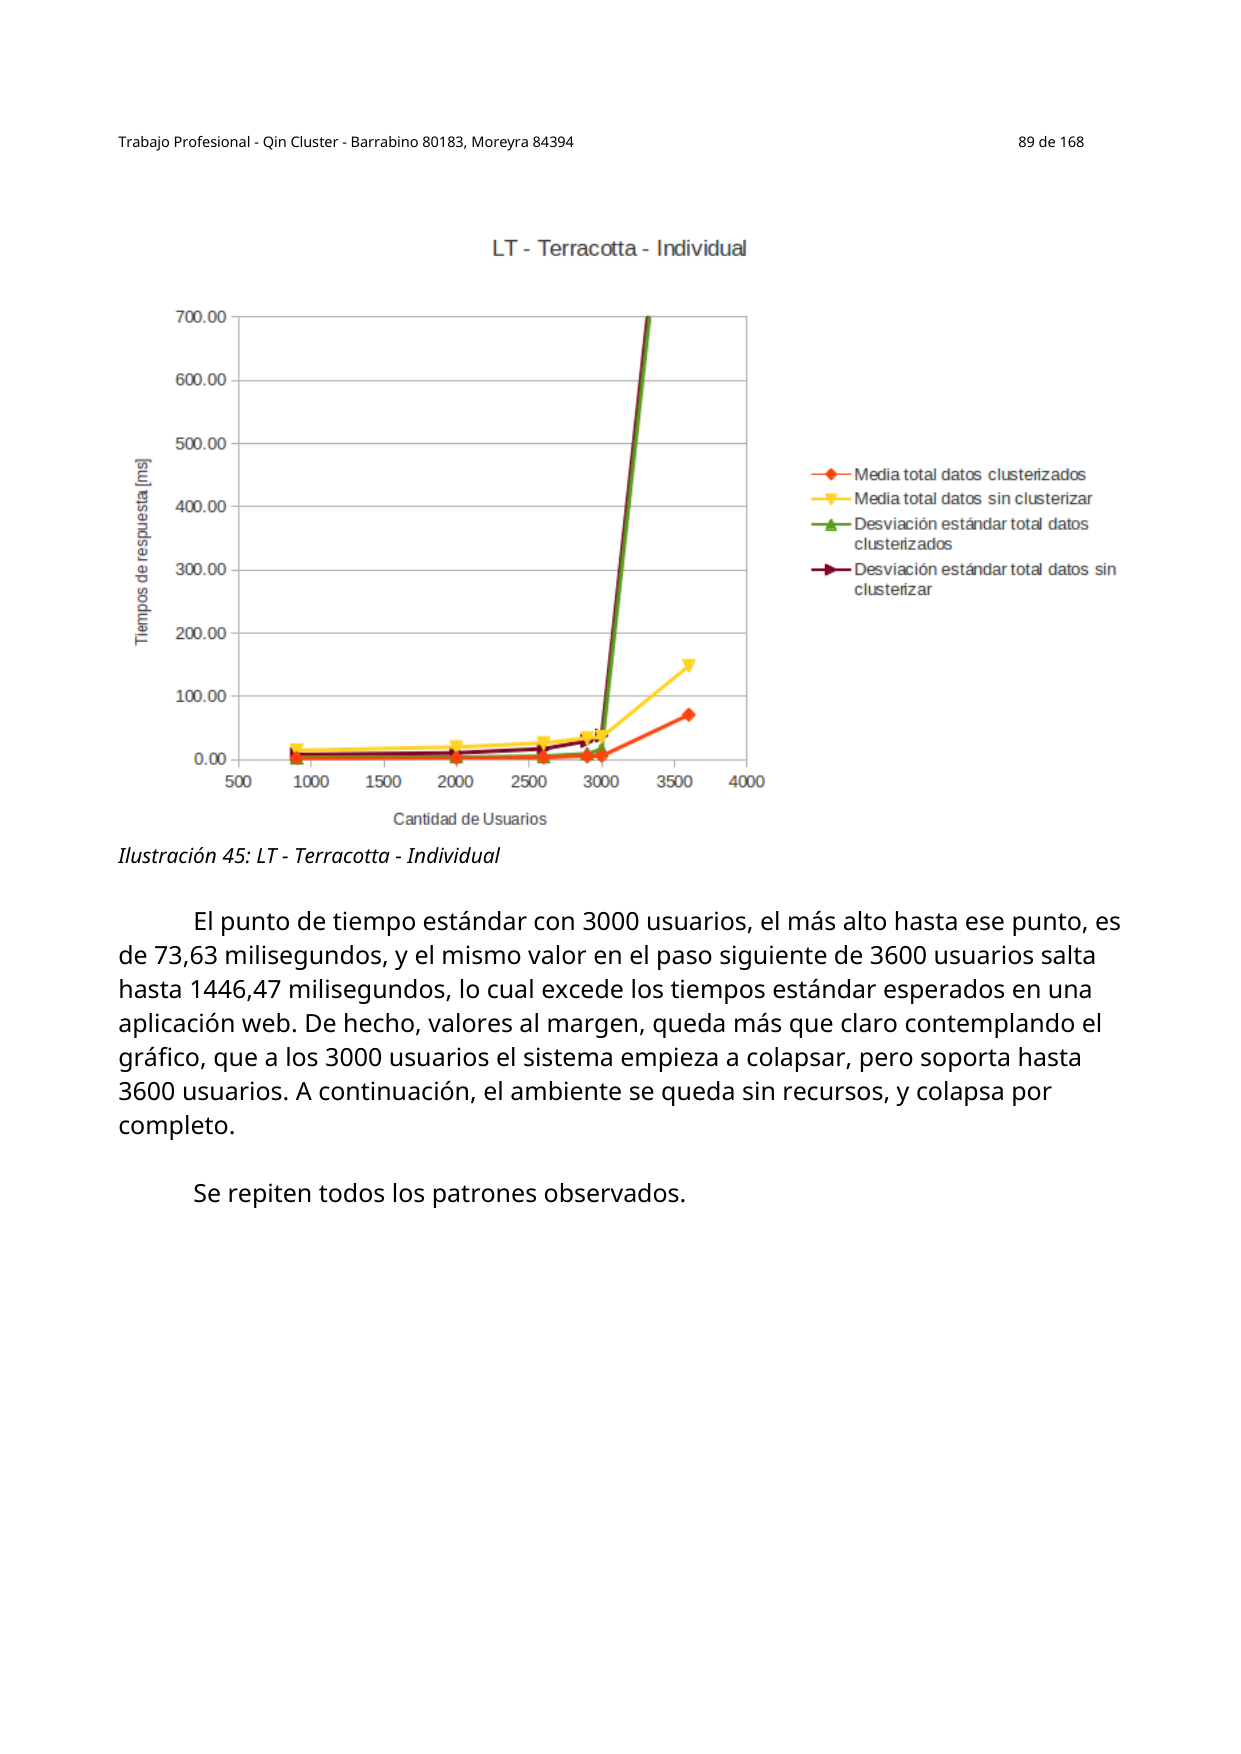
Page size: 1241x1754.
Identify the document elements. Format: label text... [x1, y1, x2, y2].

picture [118, 228, 1123, 841]
text El punto de tiempo estándar con 3000 usuarios, el más alto hasta ese punto, es de 73,63 milisegundos, y el mismo valor en el paso siguiente de 3600 usuarios salta hasta 1446,47 milisegundos, lo cual excede los tiempos estándar esperados en una aplicación web. De hecho, valores al margen, queda más que claro contemplando el gráfico, que a los 3000 usuarios el sistema empieza a colapsar, pero soporta hasta 3600 usuarios. A continuación, el ambiente se queda sin recursos, y colapsa por completo. [118, 903, 1122, 1142]
text Ilustración 45: LT - Terracotta - Individual [118, 841, 1122, 869]
text Se repiten todos los patrones observados. [118, 1176, 1122, 1210]
